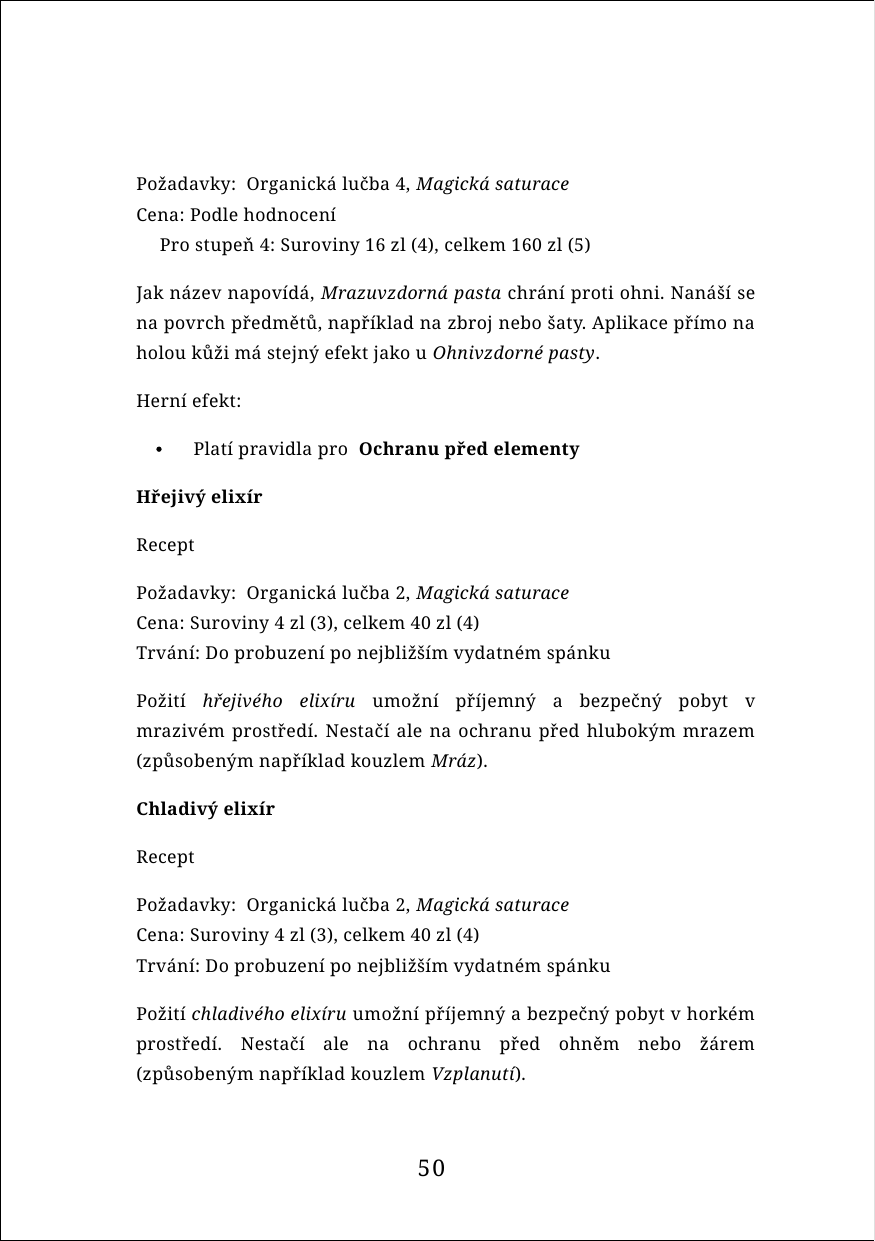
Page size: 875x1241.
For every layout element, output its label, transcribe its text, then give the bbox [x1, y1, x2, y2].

text Požadavky: Organická lučba 2, Magická saturace Cena: Suroviny 4 zl (3), celkem 40 zl (4) Trvání: Do probuzení po nejbližším vydatném spánku [136, 893, 756, 977]
list Platí pravidla pro Ochranu před elementy [156, 436, 756, 461]
text Hřejivý elixír [136, 484, 756, 508]
text Požadavky: Organická lučba 2, Magická saturace Cena: Suroviny 4 zl (3), celkem 40 zl (4) Trvání: Do probuzení po nejbližším vydatném spánku [136, 580, 756, 665]
text Požití hřejivého elixíru umožní příjemný a bezpečný pobyt v mrazivém prostředí. Nestačí ale na ochranu před hlubokým mrazem (způsobeným například kouzlem Mráz). [136, 688, 756, 773]
text Požadavky: Organická lučba 4, Magická saturace Cena: Podle hodnocení Pro stupeň 4: Suroviny 16 zl (4), celkem 160 zl (5) [136, 172, 756, 256]
text Požití chladivého elixíru umožní příjemný a bezpečný pobyt v horkém prostředí. Nestačí ale na ochranu před ohněm nebo žárem (způsobeným například kouzlem Vzplanutí). [136, 1001, 756, 1086]
text Chladivý elixír [136, 797, 756, 821]
text Recept [136, 845, 756, 869]
text Herní efekt: [136, 388, 756, 413]
text Recept [136, 532, 756, 556]
text Jak název napovídá, Mrazuvzdorná pasta chrání proti ohni. Nanáší se na povrch předmětů, například na zbroj nebo šaty. Aplikace přímo na holou kůži má stejný efekt jako u Ohnivzdorné pasty. [136, 280, 756, 365]
